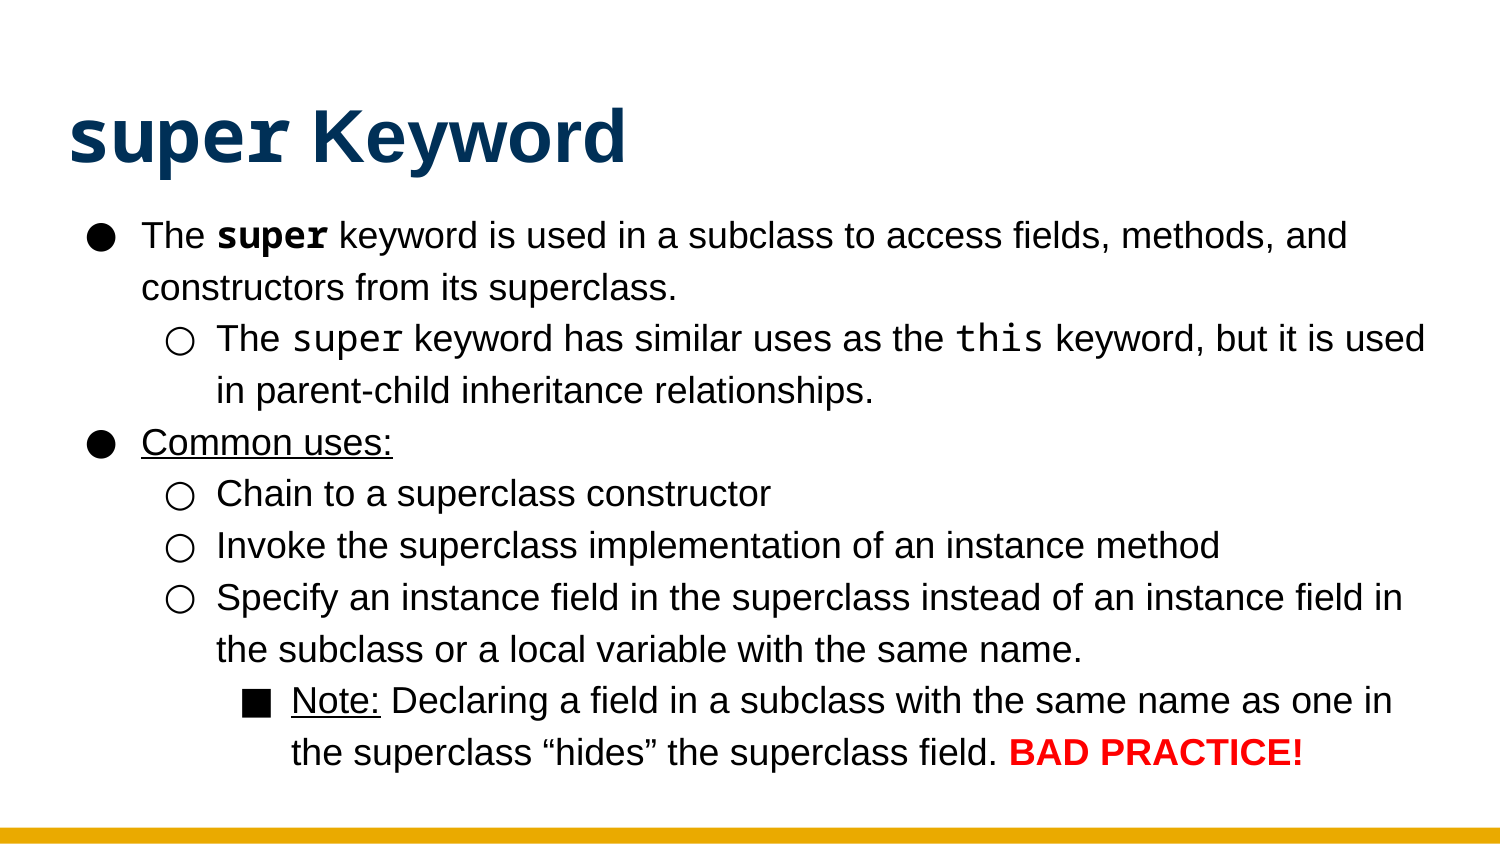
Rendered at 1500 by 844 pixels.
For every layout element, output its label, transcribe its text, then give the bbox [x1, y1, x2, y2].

text_box The super keyword is used in a subclass to access fields, methods, and constructors from its superclass. The super keyword has similar uses as the this keyword, but it is used in parent-child inheritance relationships. Common uses: Chain to a superclass constructor Invoke the superclass implementation of an instance method Specify an instance field in the superclass instead of an instance field in the subclass or a local variable with the same name. Note: Declaring a field in a subclass with the same name as one in the superclass “hides” the superclass field. BAD PRACTICE! [51, 188, 1449, 791]
title super Keyword [51, 72, 1449, 188]
